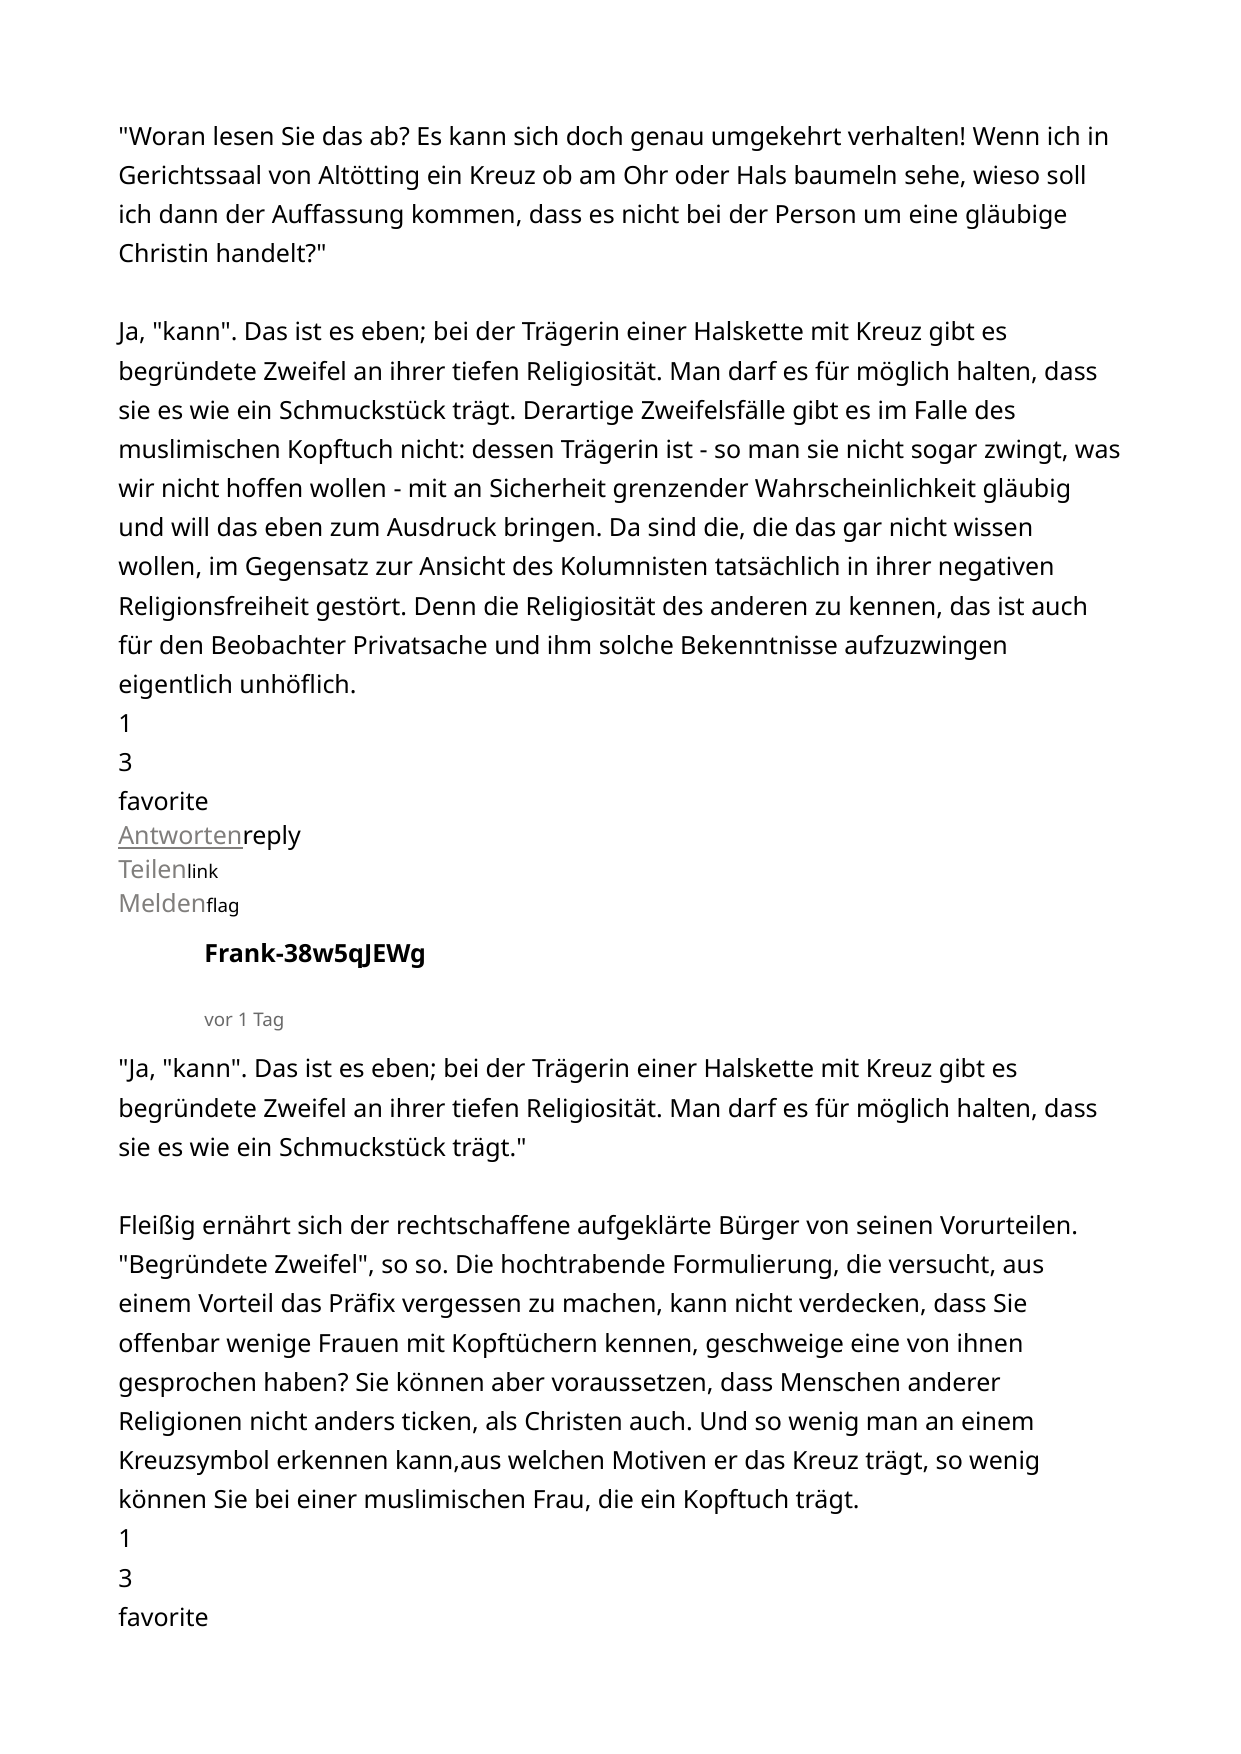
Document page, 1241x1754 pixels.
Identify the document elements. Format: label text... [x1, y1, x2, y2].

text Teilenlink [118, 852, 1122, 886]
text Frank-38w5qJEWg [204, 936, 1114, 970]
text "Woran lesen Sie das ab? Es kann sich doch genau umgekehrt verhalten! Wenn ich in Gerichtssaal von Altötting ein Kreuz ob am Ohr oder Hals baumeln sehe, wieso soll ich dann der Auffassung kommen, dass es nicht bei der Person um eine gläubige Christin handelt?" Ja, "kann". Das ist es eben; bei der Trägerin einer Halskette mit Kreuz gibt es begründete Zweifel an ihrer tiefen Religiosität. Man darf es für möglich halten, dass sie es wie ein Schmuckstück trägt. Derartige Zweifelsfälle gibt es im Falle des muslimischen Kopftuch nicht: dessen Trägerin ist - so man sie nicht sogar zwingt, was wir nicht hoffen wollen - mit an Sicherheit grenzender Wahrscheinlichkeit gläubig und will das eben zum Ausdruck bringen. Da sind die, die das gar nicht wissen wollen, im Gegensatz zur Ansicht des Kolumnisten tatsächlich in ihrer negativen Religionsfreiheit gestört. Denn die Religiosität des anderen zu kennen, das ist auch für den Beobachter Privatsache und ihm solche Bekenntnisse aufzuzwingen eigentlich unhöflich. [118, 118, 1122, 701]
text 3 [118, 745, 1122, 779]
text vor 1 Tag [204, 1006, 1117, 1032]
text "Ja, "kann". Das ist es eben; bei der Trägerin einer Halskette mit Kreuz gibt es begründete Zweifel an ihrer tiefen Religiosität. Man darf es für möglich halten, dass sie es wie ein Schmuckstück trägt." Fleißig ernährt sich der rechtschaffene aufgeklärte Bürger von seinen Vorurteilen. "Begründete Zweifel", so so. Die hochtrabende Formulierung, die versucht, aus einem Vorteil das Präfix vergessen zu machen, kann nicht verdecken, dass Sie offenbar wenige Frauen mit Kopftüchern kennen, geschweige eine von ihnen gesprochen haben? Sie können aber voraussetzen, dass Menschen anderer Religionen nicht anders ticken, als Christen auch. Und so wenig man an einem Kreuzsymbol erkennen kann,aus welchen Motiven er das Kreuz trägt, so wenig können Sie bei einer muslimischen Frau, die ein Kopftuch trägt. [118, 1051, 1122, 1516]
text 1 [118, 1521, 1122, 1555]
text favorite [118, 1599, 1122, 1633]
text 3 [118, 1560, 1122, 1594]
text Antwortenreply [118, 818, 1122, 852]
text favorite [118, 784, 1122, 818]
text 1 [118, 706, 1122, 740]
text Meldenflag [118, 886, 1122, 920]
